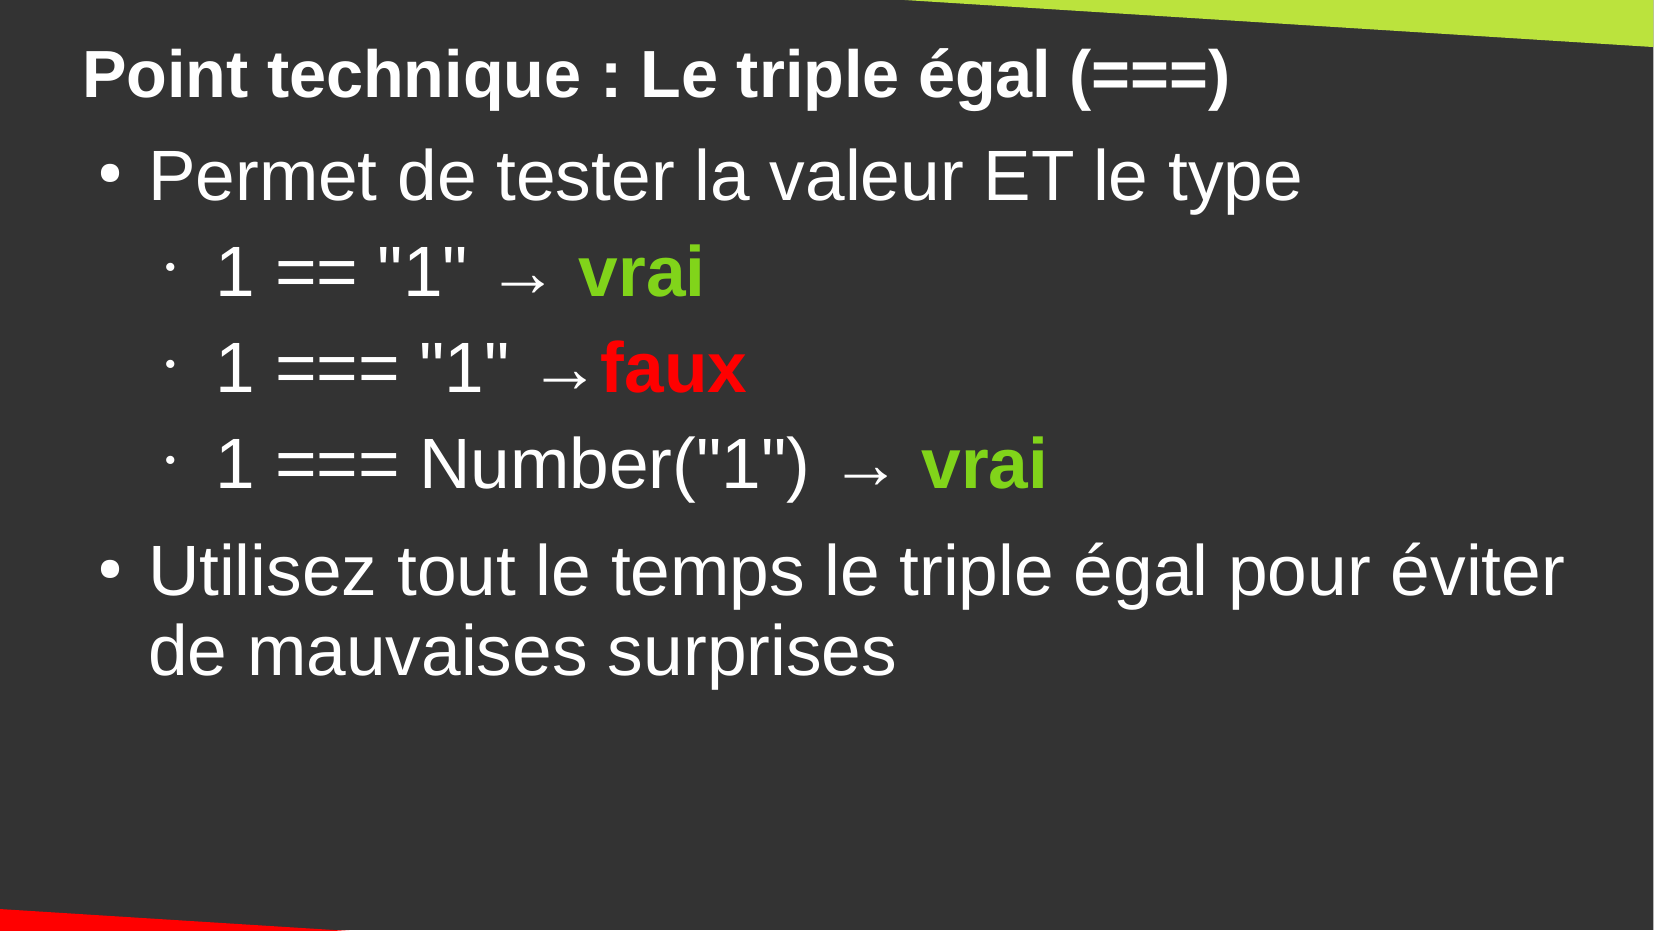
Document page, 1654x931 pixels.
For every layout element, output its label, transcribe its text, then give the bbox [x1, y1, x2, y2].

text_box [0, 909, 350, 931]
list Permet de tester la valeur ET le type 1 == "1" → vrai 1 === "1" →faux 1 === Number("1") → vrai Utilisez tout le temps le triple égal pour éviter de mauvaises surprises [80, 135, 1620, 697]
text_box [904, 0, 1654, 48]
title Point technique : Le triple égal (===) [82, 37, 1571, 114]
